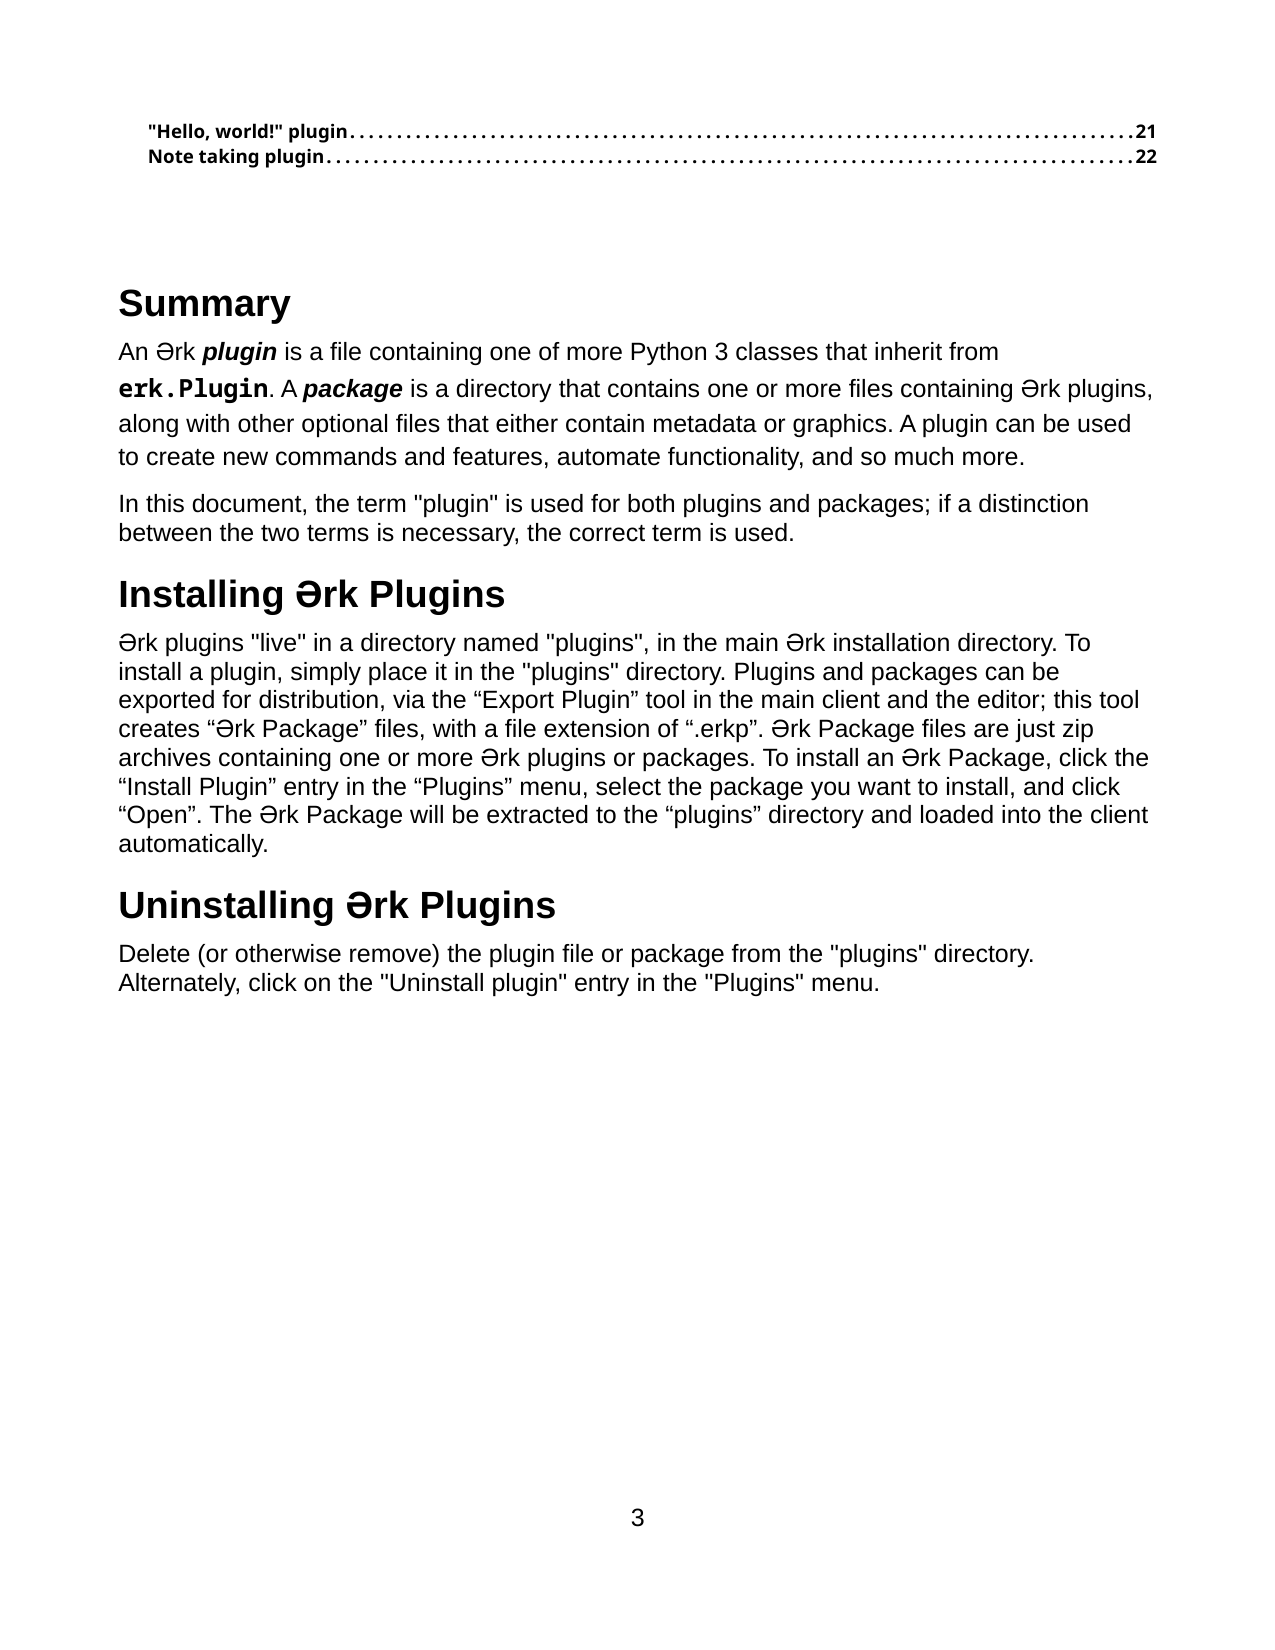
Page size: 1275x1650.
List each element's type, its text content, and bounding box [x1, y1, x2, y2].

text Ərk plugins "live" in a directory named "plugins", in the main Ərk installation directory. To install a plugin, simply place it in the "plugins" directory. Plugins and packages can be exported for distribution, via the “Export Plugin” tool in the main client and the editor; this tool creates “Ərk Package” files, with a file extension of “.erkp”. Ərk Package files are just zip archives containing one or more Ərk plugins or packages. To install an Ərk Package, click the “Install Plugin” entry in the “Plugins” menu, select the package you want to install, and click “Open”. The Ərk Package will be extracted to the “plugins” directory and loaded into the client automatically. [118, 628, 1157, 858]
text In this document, the term "plugin" is used for both plugins and packages; if a distinction between the two terms is necessary, the correct term is used. [118, 489, 1157, 547]
text Delete (or otherwise remove) the plugin file or package from the "plugins" directory. Alternately, click on the "Uninstall plugin" entry in the "Plugins" menu. [118, 939, 1157, 997]
subtitle Summary [118, 280, 1157, 324]
text An Ərk plugin is a file containing one of more Python 3 classes that inherit from erk.Plugin. A package is a directory that contains one or more files containing Ərk plugins, along with other optional files that either contain metadata or graphics. A plugin can be used to create new commands and features, automate functionality, and so much more. [118, 337, 1157, 471]
text Note taking plugin 22 [148, 144, 1157, 169]
subtitle Installing Ərk Plugins [118, 572, 1157, 616]
text "Hello, world!" plugin 21 [148, 118, 1157, 144]
subtitle Uninstalling Ərk Plugins [118, 883, 1157, 927]
